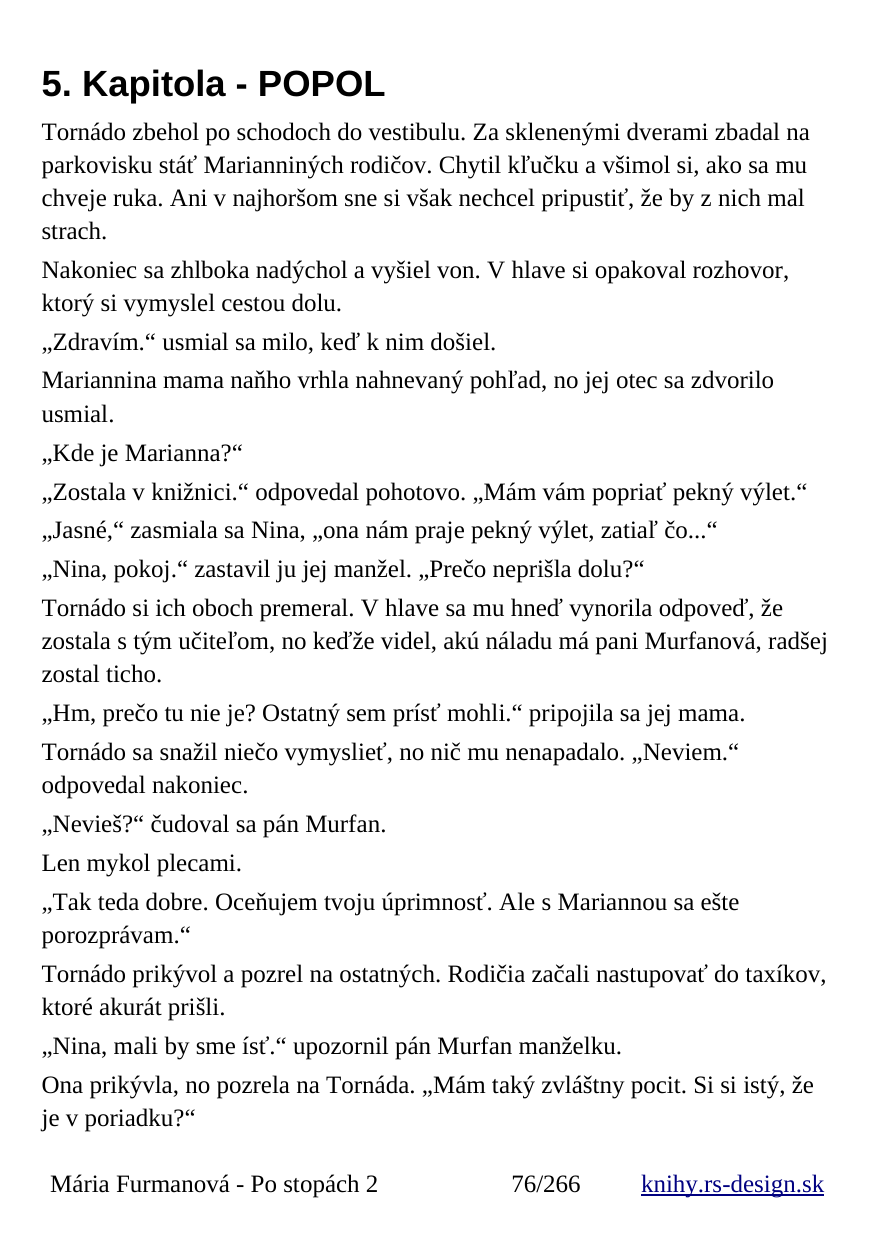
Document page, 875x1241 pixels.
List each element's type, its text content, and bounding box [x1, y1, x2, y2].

text „Jasné,“ zasmiala sa Nina, „ona nám praje pekný výlet, zatiaľ čo...“ [41, 516, 833, 544]
text „Nevieš?“ čudoval sa pán Murfan. [41, 809, 833, 838]
text „Hm, prečo tu nie je? Ostatný sem prísť mohli.“ pripojila sa jej mama. [41, 698, 833, 727]
text „Kde je Marianna?“ [41, 438, 833, 466]
subtitle 5. Kapitola - POPOL [41, 62, 833, 104]
text „Tak teda dobre. Oceňujem tvoju úprimnosť. Ale s Mariannou sa ešte porozprávam.“ [41, 887, 833, 949]
text Tornádo si ich oboch premeral. V hlave sa mu hneď vynorila odpoveď, že zostala s tým učiteľom, no keďže videl, akú náladu má pani Murfanová, radšej zostal ticho. [41, 593, 833, 688]
text „Zdravím.“ usmial sa milo, keď k nim došiel. [41, 327, 833, 355]
text „Zostala v knižnici.“ odpovedal pohotovo. „Mám vám popriať pekný výlet.“ [41, 477, 833, 505]
text Tornádo prikývol a pozrel na ostatných. Rodičia začali nastupovať do taxíkov, ktoré akurát prišli. [41, 959, 833, 1021]
text Tornádo sa snažil niečo vymyslieť, no nič mu nenapadalo. „Neviem.“ odpovedal nakoniec. [41, 737, 833, 799]
text Tornádo zbehol po schodoch do vestibulu. Za sklenenými dverami zbadal na parkovisku stáť Marianniných rodičov. Chytil kľučku a všimol si, ako sa mu chveje ruka. Ani v najhoršom sne si však nechcel pripustiť, že by z nich mal strach. [41, 117, 833, 244]
text „Nina, pokoj.“ zastavil ju jej manžel. „Prečo neprišla dolu?“ [41, 554, 833, 583]
text Len mykol plecami. [41, 848, 833, 877]
text Nakoniec sa zhlboka nadýchol a vyšiel von. V hlave si opakoval rozhovor, ktorý si vymyslel cestou dolu. [41, 255, 833, 316]
text „Nina, mali by sme ísť.“ upozornil pán Murfan manželku. [41, 1031, 833, 1060]
text Mariannina mama naňho vrhla nahnevaný pohľad, no jej otec sa zdvorilo usmial. [41, 366, 833, 427]
text Ona prikývla, no pozrela na Tornáda. „Mám taký zvláštny pocit. Si si istý, že je v poriadku?“ [41, 1070, 833, 1132]
